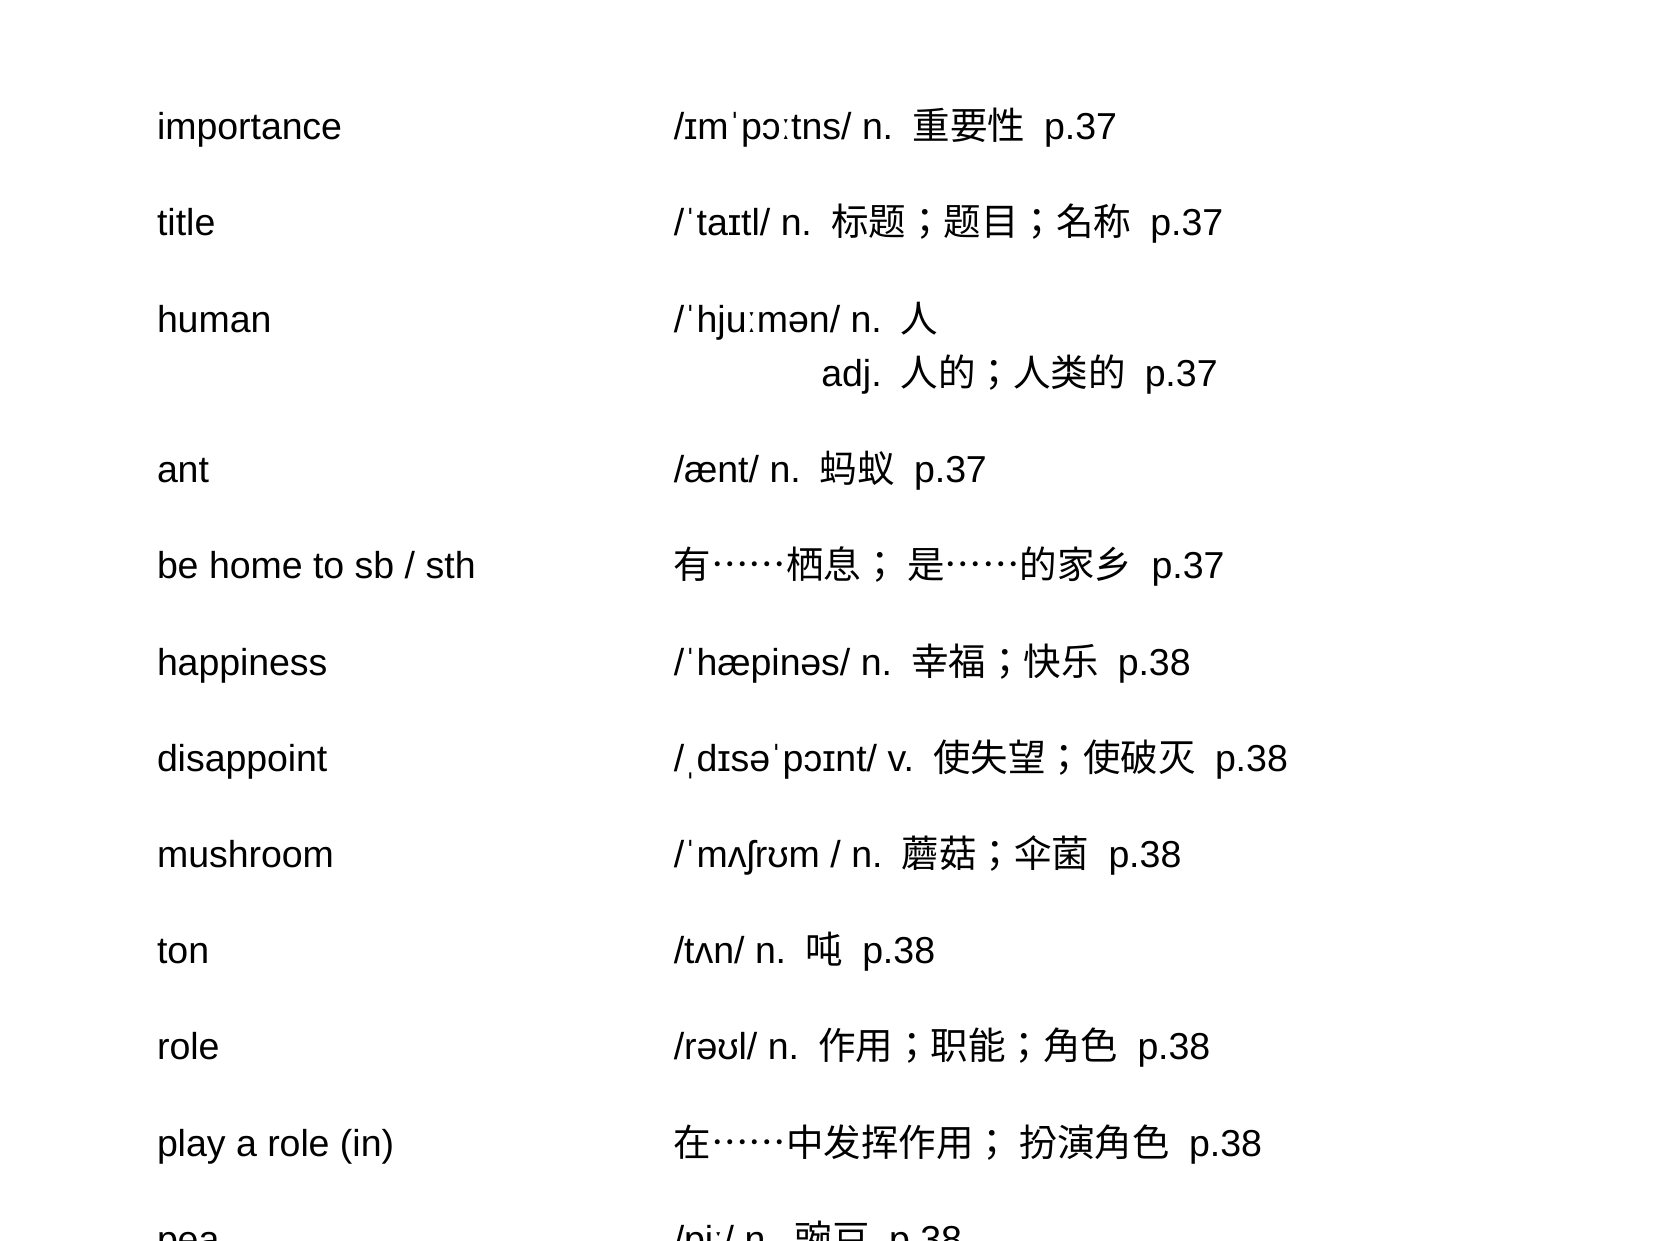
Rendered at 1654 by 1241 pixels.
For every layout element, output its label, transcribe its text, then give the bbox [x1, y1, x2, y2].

text_box importance /ɪmˈpɔːtns/ n. 重要性 p.37 title /ˈtaɪtl/ n. 标题；题目；名称 p.37 human /ˈhjuːmən/ n. 人 adj. 人的；人类的 p.37 ant /ænt/ n. 蚂蚁 p.37 be home to sb / sth 有……栖息； 是……的家乡 p.37 happiness /ˈhæpinəs/ n. 幸福；快乐 p.38 disappoint /ˌdɪsəˈpɔɪnt/ v. 使失望；使破灭 p.38 mushroom /ˈmʌʃrʊm / n. 蘑菇；伞菌 p.38 ton /tʌn/ n. 吨 p.38 role /rəʊl/ n. 作用；职能；角色 p.38 play a role (in) 在……中发挥作用； 扮演角色 p.38 pea /piː/ n. 豌豆 p.38 [142, 88, 1536, 1123]
